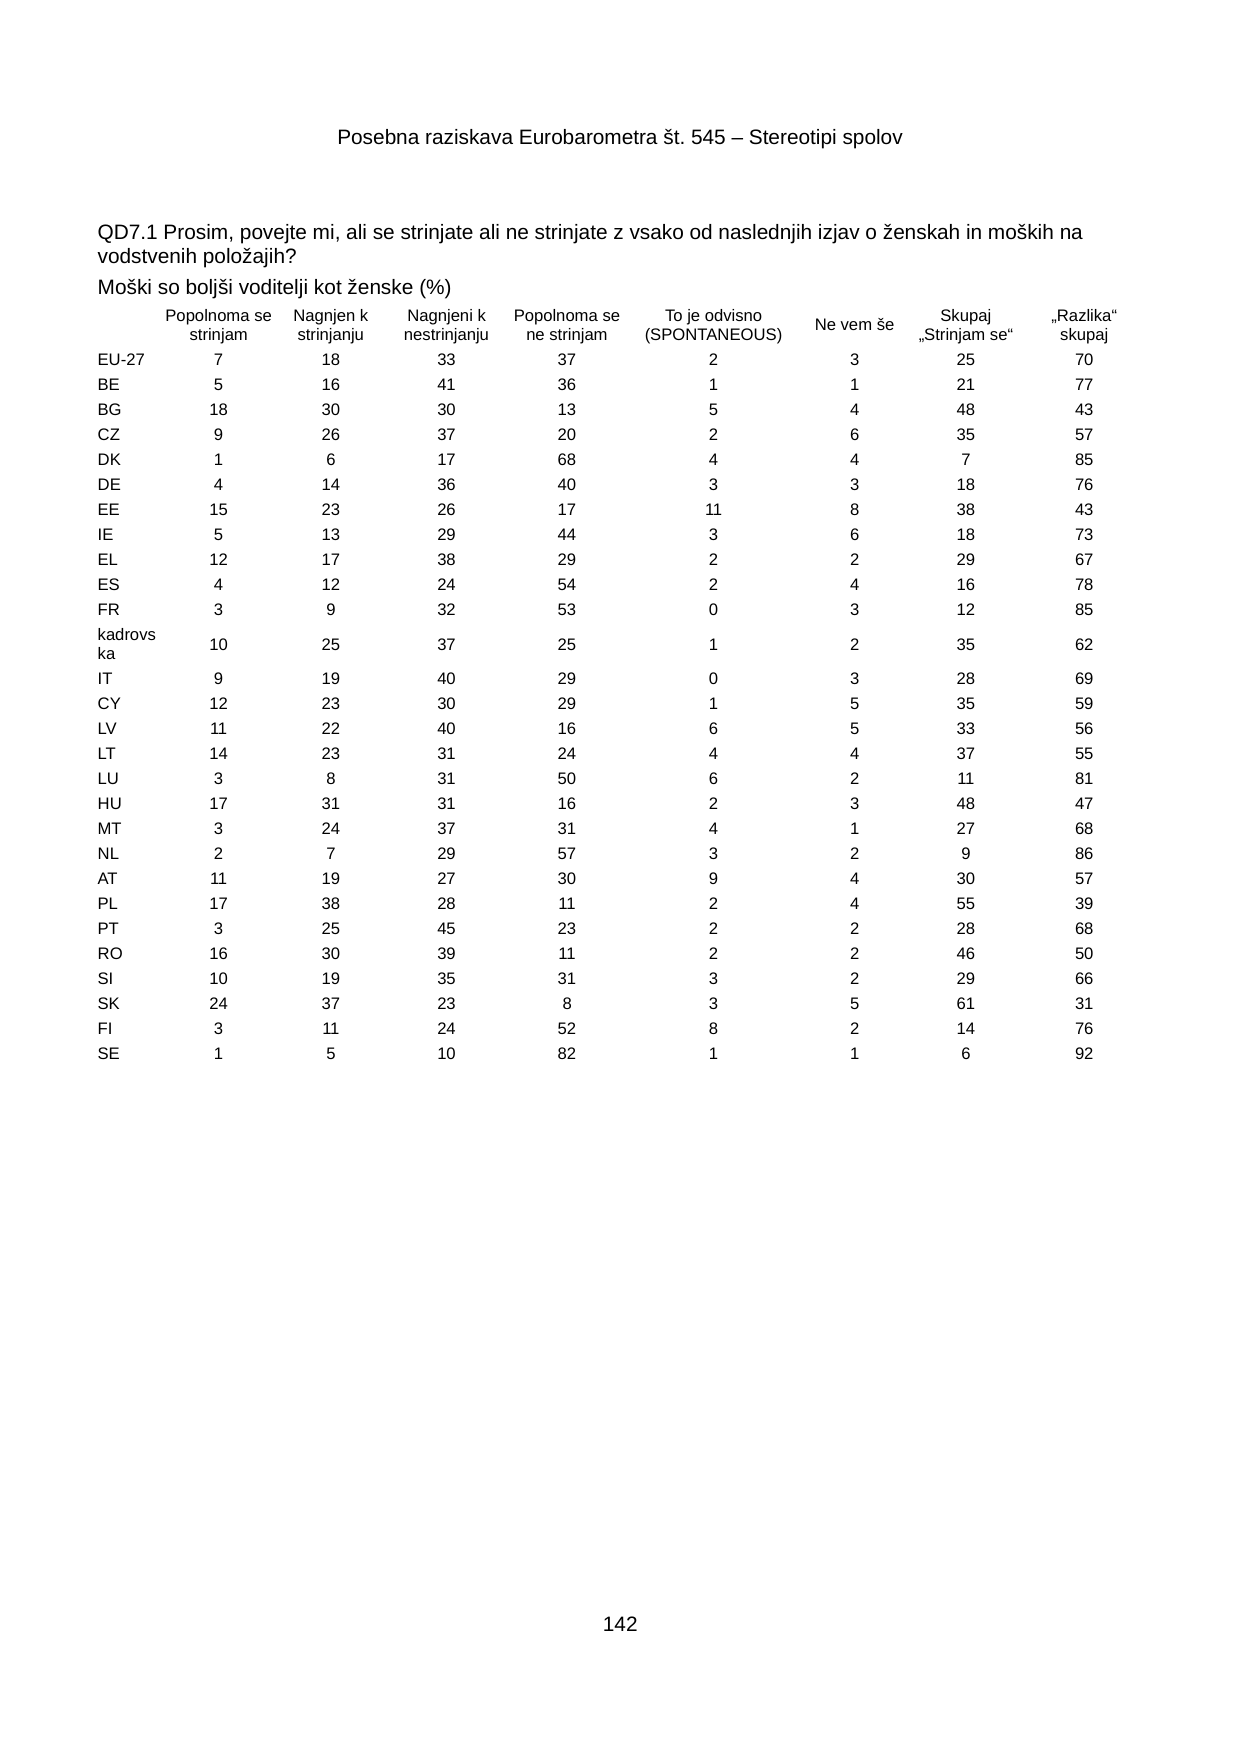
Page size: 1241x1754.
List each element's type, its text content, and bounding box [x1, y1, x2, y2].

table_cell 2 [800, 966, 909, 991]
table_cell 92 [1022, 1041, 1146, 1066]
table_cell 23 [275, 497, 386, 522]
table_cell 37 [909, 741, 1022, 766]
table_cell 0 [627, 666, 800, 691]
table_cell 1 [627, 622, 800, 666]
table_cell 56 [1022, 716, 1146, 741]
table_cell 2 [627, 547, 800, 572]
table_cell 9 [909, 841, 1022, 866]
table_cell 78 [1022, 572, 1146, 597]
table_cell 19 [275, 866, 386, 891]
table_cell 4 [627, 741, 800, 766]
table_cell BG [95, 397, 162, 422]
table_cell 3 [627, 991, 800, 1016]
table_cell 26 [386, 497, 507, 522]
table_cell 6 [800, 522, 909, 547]
table_cell 37 [386, 422, 507, 447]
table_cell 18 [275, 347, 386, 372]
table_cell Popolnoma se ne strinjam [507, 303, 627, 347]
table_cell Ne vem še [800, 303, 909, 347]
table_cell 37 [275, 991, 386, 1016]
table_cell 15 [162, 497, 275, 522]
table_cell 40 [386, 666, 507, 691]
table_cell CZ [95, 422, 162, 447]
table_cell 11 [627, 497, 800, 522]
table_cell 40 [386, 716, 507, 741]
table_cell 68 [1022, 816, 1146, 841]
table_cell 23 [386, 991, 507, 1016]
table_cell 23 [275, 741, 386, 766]
table_cell 8 [275, 766, 386, 791]
table_cell 9 [162, 422, 275, 447]
table_cell 24 [386, 572, 507, 597]
table_cell 30 [386, 397, 507, 422]
table_cell 3 [800, 472, 909, 497]
table_cell 50 [507, 766, 627, 791]
table_cell 3 [800, 791, 909, 816]
table_cell 4 [800, 447, 909, 472]
table_cell 27 [386, 866, 507, 891]
table_cell 3 [162, 816, 275, 841]
table_cell Moški so boljši voditelji kot ženske (%) [95, 270, 1146, 303]
table_cell 5 [275, 1041, 386, 1066]
table_cell 30 [909, 866, 1022, 891]
table_cell 33 [909, 716, 1022, 741]
table_cell 57 [507, 841, 627, 866]
table_cell 76 [1022, 472, 1146, 497]
table_cell 13 [507, 397, 627, 422]
table_cell 2 [800, 841, 909, 866]
table_cell 3 [800, 597, 909, 622]
table_cell 25 [275, 622, 386, 666]
table_cell 11 [909, 766, 1022, 791]
table_cell SK [95, 991, 162, 1016]
table_cell 4 [627, 447, 800, 472]
table_cell MT [95, 816, 162, 841]
table_cell AT [95, 866, 162, 891]
table_cell 9 [275, 597, 386, 622]
table_cell 81 [1022, 766, 1146, 791]
table_cell 16 [909, 572, 1022, 597]
table_cell 2 [627, 347, 800, 372]
table_cell 2 [162, 841, 275, 866]
table_cell 31 [1022, 991, 1146, 1016]
table_cell 31 [507, 966, 627, 991]
table_cell PT [95, 916, 162, 941]
table_cell 76 [1022, 1016, 1146, 1041]
table_cell 14 [275, 472, 386, 497]
table_cell 17 [386, 447, 507, 472]
table_cell 29 [909, 547, 1022, 572]
table_cell 37 [386, 816, 507, 841]
table_cell 59 [1022, 691, 1146, 716]
table_cell 0 [627, 597, 800, 622]
table_cell 24 [386, 1016, 507, 1041]
table_cell 1 [162, 447, 275, 472]
table_cell 4 [800, 866, 909, 891]
table_cell 10 [162, 966, 275, 991]
table_cell 1 [627, 372, 800, 397]
table_cell 35 [909, 422, 1022, 447]
table_cell PL [95, 891, 162, 916]
table_cell 12 [275, 572, 386, 597]
table_cell 7 [162, 347, 275, 372]
table_cell 1 [800, 372, 909, 397]
table_cell 3 [800, 666, 909, 691]
table_cell Nagnjen k strinjanju [275, 303, 386, 347]
table_cell 17 [275, 547, 386, 572]
table_cell 82 [507, 1041, 627, 1066]
table_cell 14 [162, 741, 275, 766]
table_cell 2 [800, 941, 909, 966]
table_cell 12 [162, 547, 275, 572]
table_cell 7 [909, 447, 1022, 472]
table_cell 1 [800, 816, 909, 841]
table_cell 16 [162, 941, 275, 966]
table_cell 3 [162, 916, 275, 941]
table_cell [95, 303, 162, 347]
table_cell 16 [507, 716, 627, 741]
table_cell 47 [1022, 791, 1146, 816]
table_cell To je odvisno (SPONTANEOUS) [627, 303, 800, 347]
table_cell 77 [1022, 372, 1146, 397]
table_cell 6 [800, 422, 909, 447]
table_cell 38 [386, 547, 507, 572]
table_cell 85 [1022, 447, 1146, 472]
table_cell ES [95, 572, 162, 597]
table_cell 50 [1022, 941, 1146, 966]
table_cell 39 [1022, 891, 1146, 916]
table_cell 2 [627, 572, 800, 597]
table_cell 6 [627, 766, 800, 791]
table_cell 2 [800, 766, 909, 791]
table_cell SE [95, 1041, 162, 1066]
table_cell 2 [800, 1016, 909, 1041]
table_cell 3 [800, 347, 909, 372]
table_cell 55 [1022, 741, 1146, 766]
table_cell 19 [275, 966, 386, 991]
table_cell 1 [800, 1041, 909, 1066]
table_cell Skupaj „Strinjam se“ [909, 303, 1022, 347]
table_cell 31 [386, 766, 507, 791]
table_cell 44 [507, 522, 627, 547]
table_cell 37 [386, 622, 507, 666]
table_cell 2 [800, 916, 909, 941]
table_cell 35 [386, 966, 507, 991]
table_cell 68 [507, 447, 627, 472]
table_cell 52 [507, 1016, 627, 1041]
table_cell 7 [275, 841, 386, 866]
table_cell 32 [386, 597, 507, 622]
table_cell 57 [1022, 866, 1146, 891]
table_cell NL [95, 841, 162, 866]
table_cell 5 [162, 372, 275, 397]
table_cell 17 [507, 497, 627, 522]
table_cell 29 [507, 691, 627, 716]
table_cell 14 [909, 1016, 1022, 1041]
table_cell 57 [1022, 422, 1146, 447]
table_cell 18 [909, 522, 1022, 547]
table_cell 1 [627, 691, 800, 716]
table_cell 38 [909, 497, 1022, 522]
table_cell 4 [800, 572, 909, 597]
table_cell 1 [162, 1041, 275, 1066]
table_cell 21 [909, 372, 1022, 397]
table_cell 31 [386, 741, 507, 766]
table_cell 6 [909, 1041, 1022, 1066]
table_cell 31 [386, 791, 507, 816]
table_cell 6 [627, 716, 800, 741]
table_cell 29 [507, 547, 627, 572]
table_cell 18 [909, 472, 1022, 497]
table_cell 85 [1022, 597, 1146, 622]
table_cell 4 [627, 816, 800, 841]
table_cell 13 [275, 522, 386, 547]
table_cell 10 [162, 622, 275, 666]
table_cell 11 [507, 941, 627, 966]
table_cell 11 [162, 866, 275, 891]
table_cell 3 [627, 841, 800, 866]
table_cell 86 [1022, 841, 1146, 866]
table_cell 67 [1022, 547, 1146, 572]
table_cell 24 [507, 741, 627, 766]
table_cell 4 [162, 572, 275, 597]
table_cell 22 [275, 716, 386, 741]
table_header QD7.1 Prosim, povejte mi, ali se strinjate ali ne strinjate z vsako od naslednjih izjav o ženskah in moških na vodstvenih položajih? [95, 217, 1146, 270]
table_cell 5 [162, 522, 275, 547]
table_cell BE [95, 372, 162, 397]
table_cell 18 [162, 397, 275, 422]
table_cell 30 [507, 866, 627, 891]
table_cell 20 [507, 422, 627, 447]
table_cell 4 [162, 472, 275, 497]
table_cell CY [95, 691, 162, 716]
table_cell 3 [162, 766, 275, 791]
table_cell 31 [507, 816, 627, 841]
table_cell 25 [507, 622, 627, 666]
table_cell EE [95, 497, 162, 522]
table_cell 26 [275, 422, 386, 447]
table_cell SI [95, 966, 162, 991]
table_cell 19 [275, 666, 386, 691]
table_cell 4 [800, 397, 909, 422]
table_cell 30 [275, 397, 386, 422]
table_cell LT [95, 741, 162, 766]
table_cell Nagnjeni k nestrinjanju [386, 303, 507, 347]
table_cell 69 [1022, 666, 1146, 691]
table_cell 17 [162, 891, 275, 916]
table_cell 2 [800, 622, 909, 666]
table_cell 33 [386, 347, 507, 372]
table_cell 68 [1022, 916, 1146, 941]
table_cell 17 [162, 791, 275, 816]
table_cell kadrovska [95, 622, 162, 666]
table_cell 43 [1022, 397, 1146, 422]
table_cell 46 [909, 941, 1022, 966]
table_cell FR [95, 597, 162, 622]
table_cell 8 [507, 991, 627, 1016]
table_cell 4 [800, 891, 909, 916]
table_cell 9 [162, 666, 275, 691]
table_cell 48 [909, 397, 1022, 422]
table_cell 43 [1022, 497, 1146, 522]
table_cell 2 [627, 791, 800, 816]
table_cell „Razlika“ skupaj [1022, 303, 1146, 347]
table_cell 24 [275, 816, 386, 841]
table_cell 2 [627, 422, 800, 447]
table_cell 2 [627, 916, 800, 941]
table_cell 12 [909, 597, 1022, 622]
table_cell 11 [275, 1016, 386, 1041]
table_cell 73 [1022, 522, 1146, 547]
table_cell 29 [386, 841, 507, 866]
table_cell 16 [507, 791, 627, 816]
table_cell 25 [909, 347, 1022, 372]
table_cell 55 [909, 891, 1022, 916]
table_cell RO [95, 941, 162, 966]
table_cell 3 [162, 1016, 275, 1041]
table_cell EL [95, 547, 162, 572]
table_cell 53 [507, 597, 627, 622]
table_cell 41 [386, 372, 507, 397]
table_cell 1 [627, 1041, 800, 1066]
table_cell 70 [1022, 347, 1146, 372]
table_cell 29 [909, 966, 1022, 991]
table_cell 66 [1022, 966, 1146, 991]
table_cell 3 [162, 597, 275, 622]
table_cell FI [95, 1016, 162, 1041]
table_cell 3 [627, 522, 800, 547]
table_cell 28 [386, 891, 507, 916]
table_cell 11 [507, 891, 627, 916]
table_cell 48 [909, 791, 1022, 816]
table_cell 8 [800, 497, 909, 522]
table_cell LV [95, 716, 162, 741]
table_cell 37 [507, 347, 627, 372]
table_cell 39 [386, 941, 507, 966]
table_cell Popolnoma se strinjam [162, 303, 275, 347]
table_cell 35 [909, 691, 1022, 716]
table_cell 35 [909, 622, 1022, 666]
table_cell 16 [275, 372, 386, 397]
table_cell 23 [275, 691, 386, 716]
table_cell 2 [627, 941, 800, 966]
table_cell 27 [909, 816, 1022, 841]
table_cell 4 [800, 741, 909, 766]
table_cell 25 [275, 916, 386, 941]
table_cell 2 [627, 891, 800, 916]
table_cell 2 [800, 547, 909, 572]
table_cell 28 [909, 666, 1022, 691]
table_cell IE [95, 522, 162, 547]
table_cell 9 [627, 866, 800, 891]
table_cell 28 [909, 916, 1022, 941]
table_cell 8 [627, 1016, 800, 1041]
table_cell 54 [507, 572, 627, 597]
table_cell DK [95, 447, 162, 472]
table_cell 38 [275, 891, 386, 916]
table_cell 5 [800, 716, 909, 741]
table_cell 3 [627, 966, 800, 991]
table_cell 24 [162, 991, 275, 1016]
table_cell 6 [275, 447, 386, 472]
table_cell 36 [507, 372, 627, 397]
table_cell IT [95, 666, 162, 691]
table_cell 11 [162, 716, 275, 741]
table_cell 45 [386, 916, 507, 941]
table_cell 29 [507, 666, 627, 691]
table_cell 31 [275, 791, 386, 816]
table_cell 5 [800, 691, 909, 716]
table_cell 30 [386, 691, 507, 716]
table_cell 61 [909, 991, 1022, 1016]
table_cell 30 [275, 941, 386, 966]
table_cell DE [95, 472, 162, 497]
table_cell 10 [386, 1041, 507, 1066]
table_cell 62 [1022, 622, 1146, 666]
table_cell 12 [162, 691, 275, 716]
table_cell 23 [507, 916, 627, 941]
table_cell 40 [507, 472, 627, 497]
table_cell 36 [386, 472, 507, 497]
table_cell 5 [627, 397, 800, 422]
table_cell 29 [386, 522, 507, 547]
table_cell LU [95, 766, 162, 791]
table_cell HU [95, 791, 162, 816]
table_cell EU-27 [95, 347, 162, 372]
table_cell 3 [627, 472, 800, 497]
table_cell 5 [800, 991, 909, 1016]
